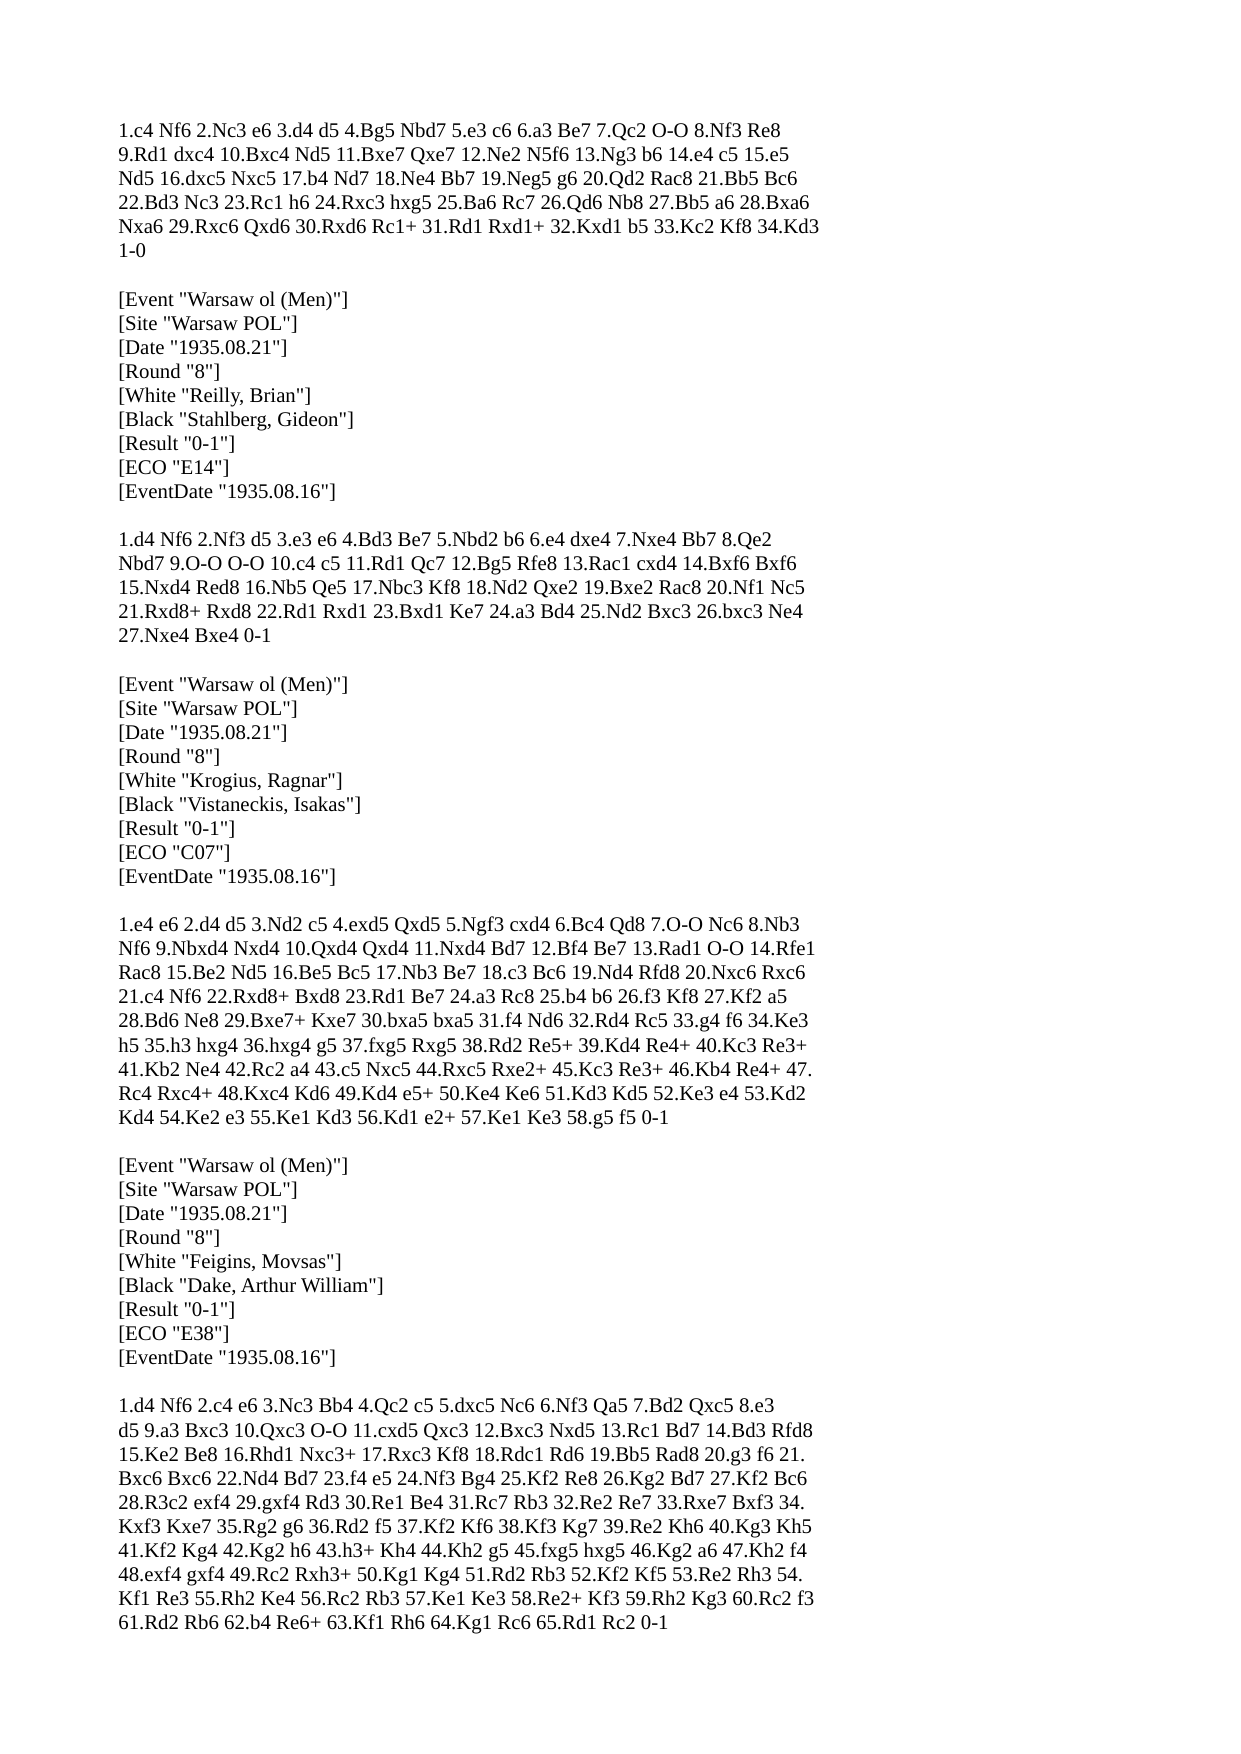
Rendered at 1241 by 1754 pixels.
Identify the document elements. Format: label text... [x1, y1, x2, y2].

text 28.Bd6 Ne8 29.Bxe7+ Kxe7 30.bxa5 bxa5 31.f4 Nd6 32.Rd4 Rc5 33.g4 f6 34.Ke3 [118, 1008, 1122, 1032]
text 22.Bd3 Nc3 23.Rc1 h6 24.Rxc3 hxg5 25.Ba6 Rc7 26.Qd6 Nb8 27.Bb5 a6 28.Bxa6 [118, 190, 1122, 214]
text [ECO "C07"] [118, 840, 1122, 864]
text [White "Feigins, Movsas"] [118, 1249, 1122, 1273]
text Kf1 Re3 55.Rh2 Ke4 56.Rc2 Rb3 57.Ke1 Ke3 58.Re2+ Kf3 59.Rh2 Kg3 60.Rc2 f3 [118, 1586, 1122, 1610]
text Rc4 Rxc4+ 48.Kxc4 Kd6 49.Kd4 e5+ 50.Ke4 Ke6 51.Kd3 Kd5 52.Ke3 e4 53.Kd2 [118, 1081, 1122, 1105]
text 21.c4 Nf6 22.Rxd8+ Bxd8 23.Rd1 Be7 24.a3 Rc8 25.b4 b6 26.f3 Kf8 27.Kf2 a5 [118, 984, 1122, 1008]
text h5 35.h3 hxg4 36.hxg4 g5 37.fxg5 Rxg5 38.Rd2 Re5+ 39.Kd4 Re4+ 40.Kc3 Re3+ [118, 1032, 1122, 1057]
text [Result "0-1"] [118, 1297, 1122, 1321]
text [Event "Warsaw ol (Men)"] [118, 672, 1122, 696]
text Nd5 16.dxc5 Nxc5 17.b4 Nd7 18.Ne4 Bb7 19.Neg5 g6 20.Qd2 Rac8 21.Bb5 Bc6 [118, 166, 1122, 190]
text [White "Reilly, Brian"] [118, 383, 1122, 407]
text [Black "Vistaneckis, Isakas"] [118, 792, 1122, 816]
text 15.Ke2 Be8 16.Rhd1 Nxc3+ 17.Rxc3 Kf8 18.Rdc1 Rd6 19.Bb5 Rad8 20.g3 f6 21. [118, 1442, 1122, 1466]
text [Round "8"] [118, 359, 1122, 383]
text Nbd7 9.O-O O-O 10.c4 c5 11.Rd1 Qc7 12.Bg5 Rfe8 13.Rac1 cxd4 14.Bxf6 Bxf6 [118, 551, 1122, 575]
text [Site "Warsaw POL"] [118, 1177, 1122, 1201]
text 15.Nxd4 Red8 16.Nb5 Qe5 17.Nbc3 Kf8 18.Nd2 Qxe2 19.Bxe2 Rac8 20.Nf1 Nc5 [118, 575, 1122, 599]
text [Black "Stahlberg, Gideon"] [118, 407, 1122, 431]
text 9.Rd1 dxc4 10.Bxc4 Nd5 11.Bxe7 Qxe7 12.Ne2 N5f6 13.Ng3 b6 14.e4 c5 15.e5 [118, 142, 1122, 166]
text 48.exf4 gxf4 49.Rc2 Rxh3+ 50.Kg1 Kg4 51.Rd2 Rb3 52.Kf2 Kf5 53.Re2 Rh3 54. [118, 1562, 1122, 1586]
text 61.Rd2 Rb6 62.b4 Re6+ 63.Kf1 Rh6 64.Kg1 Rc6 65.Rd1 Rc2 0-1 [118, 1610, 1122, 1634]
text Rac8 15.Be2 Nd5 16.Be5 Bc5 17.Nb3 Be7 18.c3 Bc6 19.Nd4 Rfd8 20.Nxc6 Rxc6 [118, 960, 1122, 984]
text 1.e4 e6 2.d4 d5 3.Nd2 c5 4.exd5 Qxd5 5.Ngf3 cxd4 6.Bc4 Qd8 7.O-O Nc6 8.Nb3 [118, 912, 1122, 936]
text [EventDate "1935.08.16"] [118, 1345, 1122, 1369]
text [EventDate "1935.08.16"] [118, 479, 1122, 503]
text [Event "Warsaw ol (Men)"] [118, 287, 1122, 311]
text [Black "Dake, Arthur William"] [118, 1273, 1122, 1297]
text [Site "Warsaw POL"] [118, 311, 1122, 335]
text Nf6 9.Nbxd4 Nxd4 10.Qxd4 Qxd4 11.Nxd4 Bd7 12.Bf4 Be7 13.Rad1 O-O 14.Rfe1 [118, 936, 1122, 960]
text Kxf3 Kxe7 35.Rg2 g6 36.Rd2 f5 37.Kf2 Kf6 38.Kf3 Kg7 39.Re2 Kh6 40.Kg3 Kh5 [118, 1514, 1122, 1538]
text [Date "1935.08.21"] [118, 1201, 1122, 1225]
text [Result "0-1"] [118, 431, 1122, 455]
text 21.Rxd8+ Rxd8 22.Rd1 Rxd1 23.Bxd1 Ke7 24.a3 Bd4 25.Nd2 Bxc3 26.bxc3 Ne4 [118, 599, 1122, 623]
text 1.c4 Nf6 2.Nc3 e6 3.d4 d5 4.Bg5 Nbd7 5.e3 c6 6.a3 Be7 7.Qc2 O-O 8.Nf3 Re8 [118, 118, 1122, 142]
text Nxa6 29.Rxc6 Qxd6 30.Rxd6 Rc1+ 31.Rd1 Rxd1+ 32.Kxd1 b5 33.Kc2 Kf8 34.Kd3 [118, 214, 1122, 238]
text 41.Kf2 Kg4 42.Kg2 h6 43.h3+ Kh4 44.Kh2 g5 45.fxg5 hxg5 46.Kg2 a6 47.Kh2 f4 [118, 1538, 1122, 1562]
text 28.R3c2 exf4 29.gxf4 Rd3 30.Re1 Be4 31.Rc7 Rb3 32.Re2 Re7 33.Rxe7 Bxf3 34. [118, 1490, 1122, 1514]
text [EventDate "1935.08.16"] [118, 864, 1122, 888]
text [Date "1935.08.21"] [118, 335, 1122, 359]
text [Result "0-1"] [118, 816, 1122, 840]
text 41.Kb2 Ne4 42.Rc2 a4 43.c5 Nxc5 44.Rxc5 Rxe2+ 45.Kc3 Re3+ 46.Kb4 Re4+ 47. [118, 1057, 1122, 1081]
text Kd4 54.Ke2 e3 55.Ke1 Kd3 56.Kd1 e2+ 57.Ke1 Ke3 58.g5 f5 0-1 [118, 1105, 1122, 1129]
text 1.d4 Nf6 2.Nf3 d5 3.e3 e6 4.Bd3 Be7 5.Nbd2 b6 6.e4 dxe4 7.Nxe4 Bb7 8.Qe2 [118, 527, 1122, 551]
text 1-0 [118, 238, 1122, 262]
text [Date "1935.08.21"] [118, 720, 1122, 744]
text Bxc6 Bxc6 22.Nd4 Bd7 23.f4 e5 24.Nf3 Bg4 25.Kf2 Re8 26.Kg2 Bd7 27.Kf2 Bc6 [118, 1466, 1122, 1490]
text [White "Krogius, Ragnar"] [118, 768, 1122, 792]
text [ECO "E14"] [118, 455, 1122, 479]
text [ECO "E38"] [118, 1321, 1122, 1345]
text [Round "8"] [118, 1225, 1122, 1249]
text [Site "Warsaw POL"] [118, 696, 1122, 720]
text [Event "Warsaw ol (Men)"] [118, 1153, 1122, 1177]
text d5 9.a3 Bxc3 10.Qxc3 O-O 11.cxd5 Qxc3 12.Bxc3 Nxd5 13.Rc1 Bd7 14.Bd3 Rfd8 [118, 1417, 1122, 1442]
text 1.d4 Nf6 2.c4 e6 3.Nc3 Bb4 4.Qc2 c5 5.dxc5 Nc6 6.Nf3 Qa5 7.Bd2 Qxc5 8.e3 [118, 1393, 1122, 1417]
text 27.Nxe4 Bxe4 0-1 [118, 623, 1122, 647]
text [Round "8"] [118, 744, 1122, 768]
